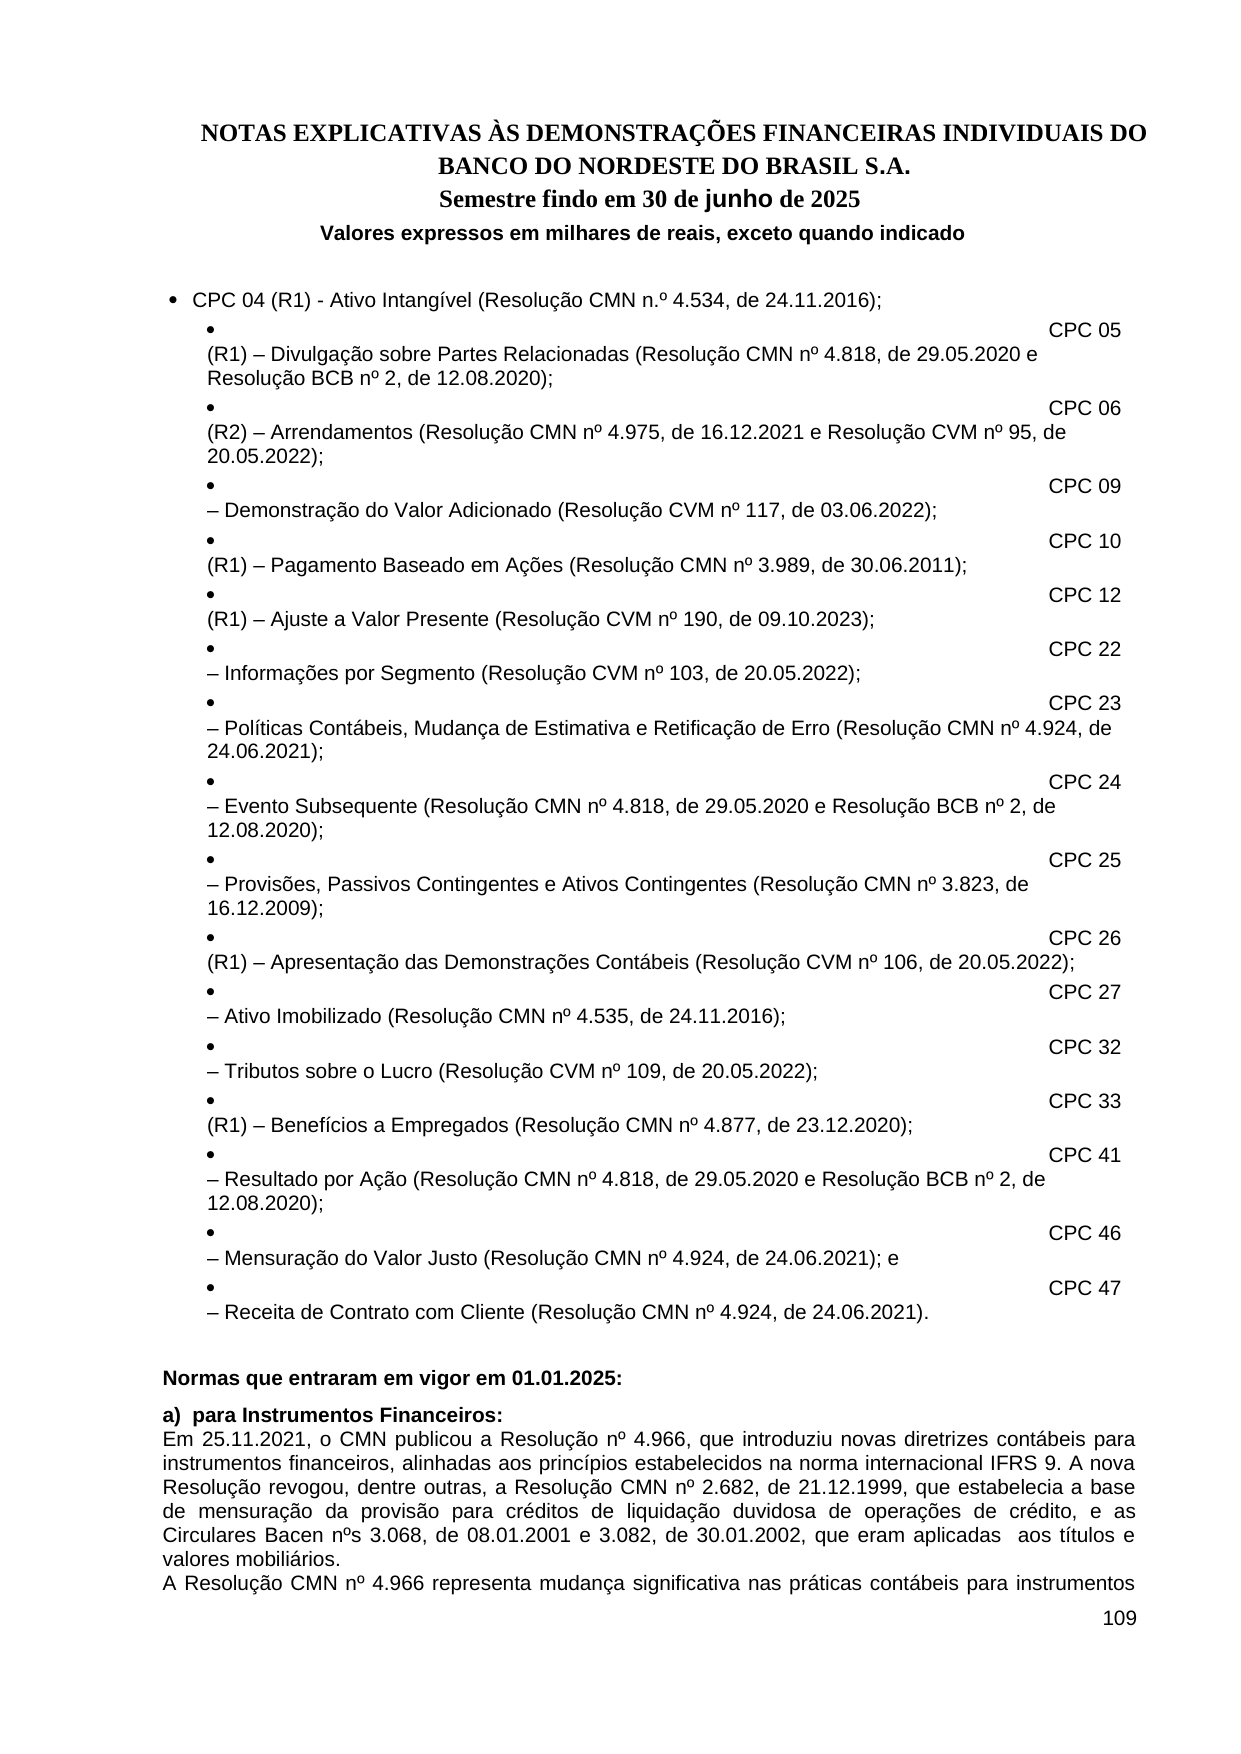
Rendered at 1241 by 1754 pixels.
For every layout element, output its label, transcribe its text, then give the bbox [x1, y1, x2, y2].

list CPC 06 (R2) – Arrendamentos (Resolução CMN nº 4.975, de 16.12.2021 e Resolução CVM nº 95, de 20.05.2022); [207, 396, 1137, 468]
list CPC 25 – Provisões, Passivos Contingentes e Ativos Contingentes (Resolução CMN nº 3.823, de 16.12.2009); [207, 848, 1137, 920]
list CPC 05 (R1) – Divulgação sobre Partes Relacionadas (Resolução CMN nº 4.818, de 29.05.2020 e Resolução BCB nº 2, de 12.08.2020); [207, 318, 1137, 390]
list CPC 33 (R1) – Benefícios a Empregados (Resolução CMN nº 4.877, de 23.12.2020); [207, 1089, 1137, 1137]
list CPC 27 – Ativo Imobilizado (Resolução CMN nº 4.535, de 24.11.2016); [207, 980, 1137, 1028]
list CPC 22 – Informações por Segmento (Resolução CVM nº 103, de 20.05.2022); [207, 637, 1137, 685]
text Em 25.11.2021, o CMN publicou a Resolução nº 4.966, que introduziu novas diretrizes contábeis para instrumentos financeiros, alinhadas aos princípios estabelecidos na norma internacional IFRS 9. A nova Resolução revogou, dentre outras, a Resolução CMN nº 2.682, de 21.12.1999, que estabelecia a base de mensuração da provisão para créditos de liquidação duvidosa de operações de crédito, e as Circulares Bacen nºs 3.068, de 08.01.2001 e 3.082, de 30.01.2002, que eram aplicadas aos títulos e valores mobiliários. [162, 1427, 1137, 1570]
list CPC 24 – Evento Subsequente (Resolução CMN nº 4.818, de 29.05.2020 e Resolução BCB nº 2, de 12.08.2020); [207, 769, 1137, 841]
list CPC 26 (R1) – Apresentação das Demonstrações Contábeis (Resolução CVM nº 106, de 20.05.2022); [207, 926, 1137, 974]
list CPC 23 – Políticas Contábeis, Mudança de Estimativa e Retificação de Erro (Resolução CMN nº 4.924, de 24.06.2021); [207, 691, 1137, 763]
list CPC 32 – Tributos sobre o Lucro (Resolução CVM nº 109, de 20.05.2022); [207, 1034, 1137, 1082]
list CPC 47 – Receita de Contrato com Cliente (Resolução CMN nº 4.924, de 24.06.2021). [207, 1276, 1137, 1323]
list CPC 04 (R1) - Ativo Intangível (Resolução CMN n.º 4.534, de 24.11.2016); [169, 287, 1137, 311]
text Normas que entraram em vigor em 01.01.2025: [162, 1366, 1137, 1390]
list CPC 46 – Mensuração do Valor Justo (Resolução CMN nº 4.924, de 24.06.2021); e [207, 1221, 1137, 1269]
text A Resolução CMN nº 4.966 representa mudança significativa nas práticas contábeis para instrumentos [162, 1570, 1137, 1594]
list CPC 10 (R1) – Pagamento Baseado em Ações (Resolução CMN nº 3.989, de 30.06.2011); [207, 528, 1137, 576]
list CPC 12 (R1) – Ajuste a Valor Presente (Resolução CVM nº 190, de 09.10.2023); [207, 583, 1137, 631]
list CPC 41 – Resultado por Ação (Resolução CMN nº 4.818, de 29.05.2020 e Resolução BCB nº 2, de 12.08.2020); [207, 1143, 1137, 1215]
list para Instrumentos Financeiros: [162, 1403, 1137, 1427]
list CPC 09 – Demonstração do Valor Adicionado (Resolução CVM nº 117, de 03.06.2022); [207, 474, 1137, 522]
